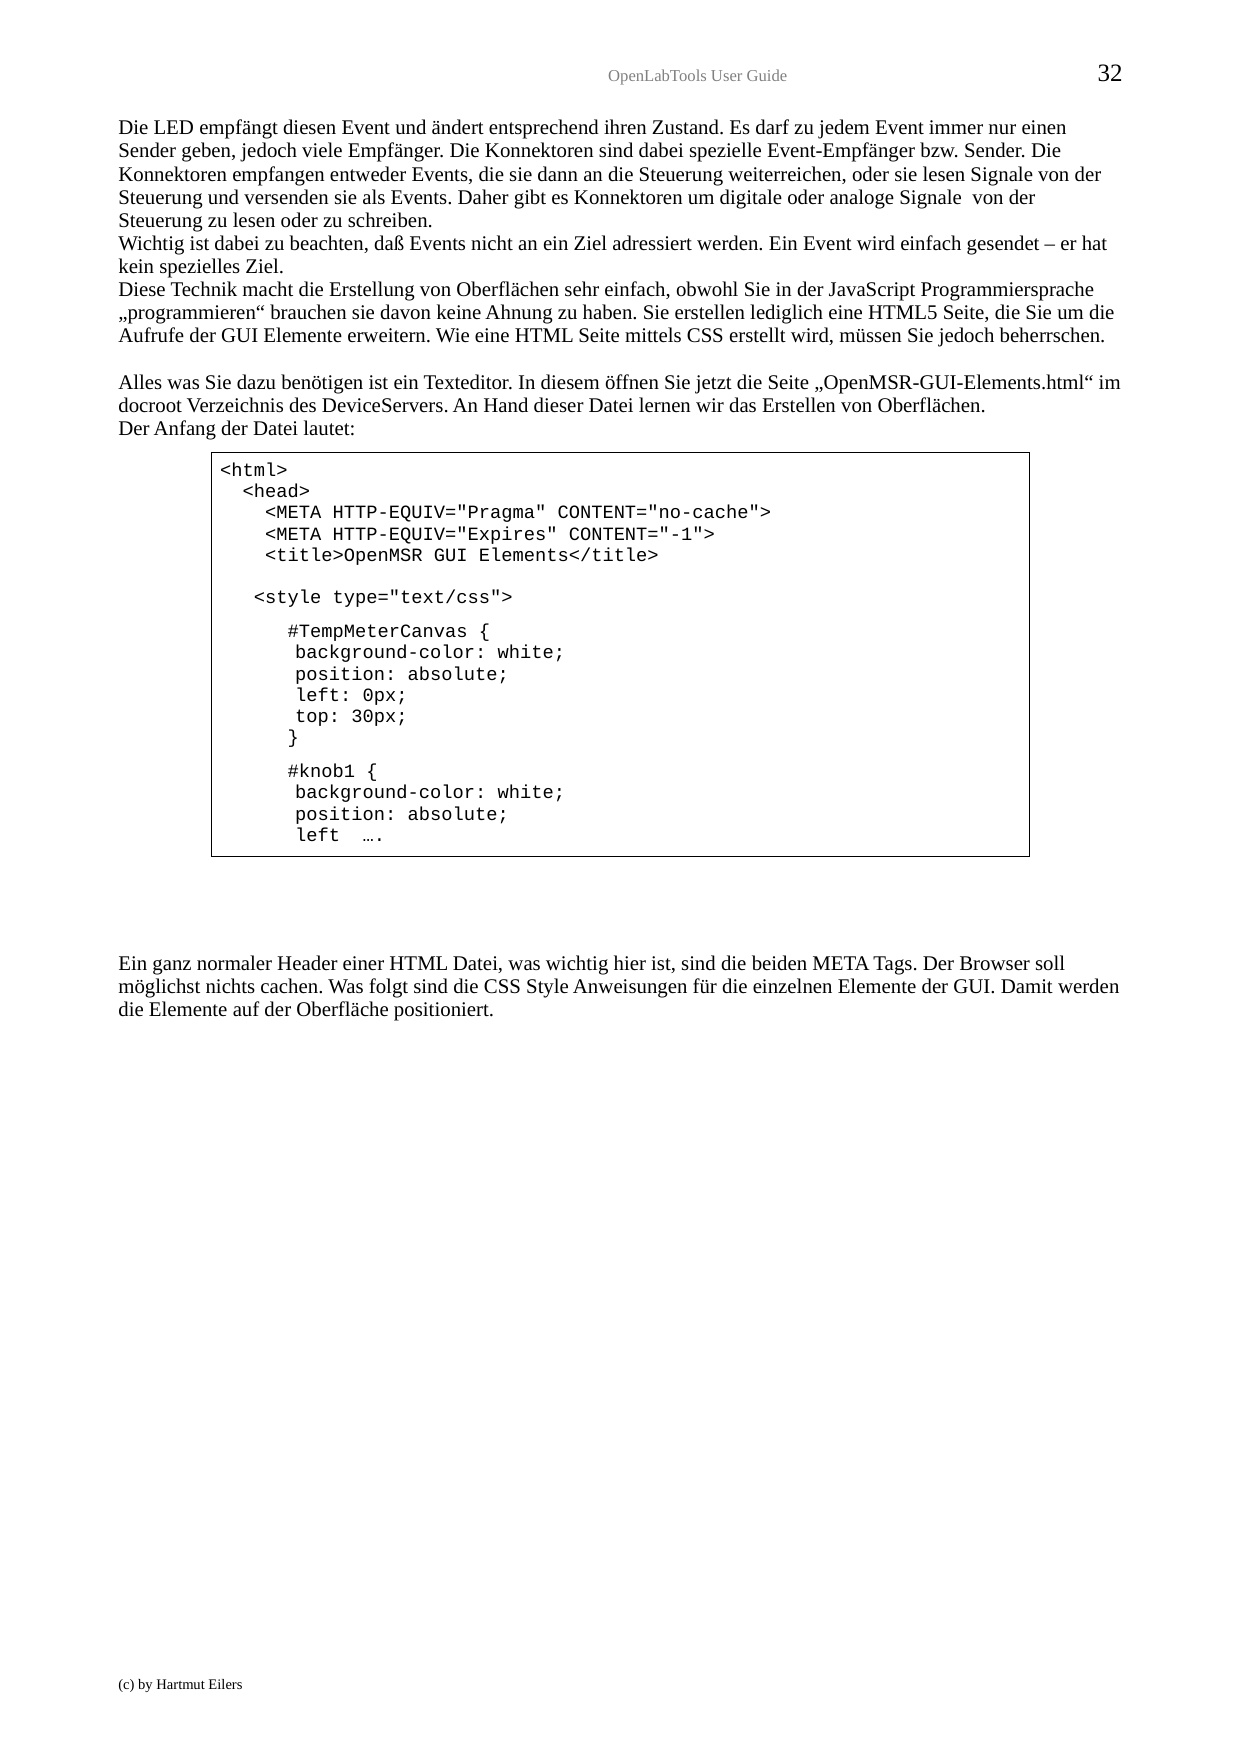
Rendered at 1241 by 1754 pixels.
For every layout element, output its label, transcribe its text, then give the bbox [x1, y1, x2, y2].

text #knob1 { background-color: white; position: absolute; left …. [220, 762, 1021, 847]
text #TempMeterCanvas { background-color: white; position: absolute; left: 0px; top: 30px; } [220, 622, 1021, 749]
text Die LED empfängt diesen Event und ändert entsprechend ihren Zustand. Es darf zu jedem Event immer nur einen Sender geben, jedoch viele Empfänger. Die Konnektoren sind dabei spezielle Event-Empfänger bzw. Sender. Die Konnektoren empfangen entweder Events, die sie dann an die Steuerung weiterreichen, oder sie lesen Signale von der Steuerung und versenden sie als Events. Daher gibt es Konnektoren um digitale oder analoge Signale von der Steuerung zu lesen oder zu schreiben. [118, 116, 1122, 232]
text Diese Technik macht die Erstellung von Oberflächen sehr einfach, obwohl Sie in der JavaScript Programmiersprache „programmieren“ brauchen sie davon keine Ahnung zu haben. Sie erstellen lediglich eine HTML5 Seite, die Sie um die Aufrufe der GUI Elemente erweitern. Wie eine HTML Seite mittels CSS erstellt wird, müssen Sie jedoch beherrschen. [118, 278, 1122, 347]
text Alles was Sie dazu benötigen ist ein Texteditor. In diesem öffnen Sie jetzt die Seite „OpenMSR-GUI-Elements.html“ im docroot Verzeichnis des DeviceServers. An Hand dieser Datei lernen wir das Erstellen von Oberflächen. [118, 371, 1122, 417]
text Ein ganz normaler Header einer HTML Datei, was wichtig hier ist, sind die beiden META Tags. Der Browser soll möglichst nichts cachen. Was folgt sind die CSS Style Anweisungen für die einzelnen Elemente der GUI. Damit werden die Elemente auf der Oberfläche positioniert. [118, 952, 1122, 1021]
text Wichtig ist dabei zu beachten, daß Events nicht an ein Ziel adressiert werden. Ein Event wird einfach gesendet – er hat kein spezielles Ziel. [118, 232, 1122, 278]
text Der Anfang der Datei lautet: [118, 417, 1122, 440]
text <html> <head> <META HTTP-EQUIV="Pragma" CONTENT="no-cache"> <META HTTP-EQUIV="Expires" CONTENT="-1"> <title>OpenMSR GUI Elements</title> <style type="text/css"> [220, 461, 1021, 609]
